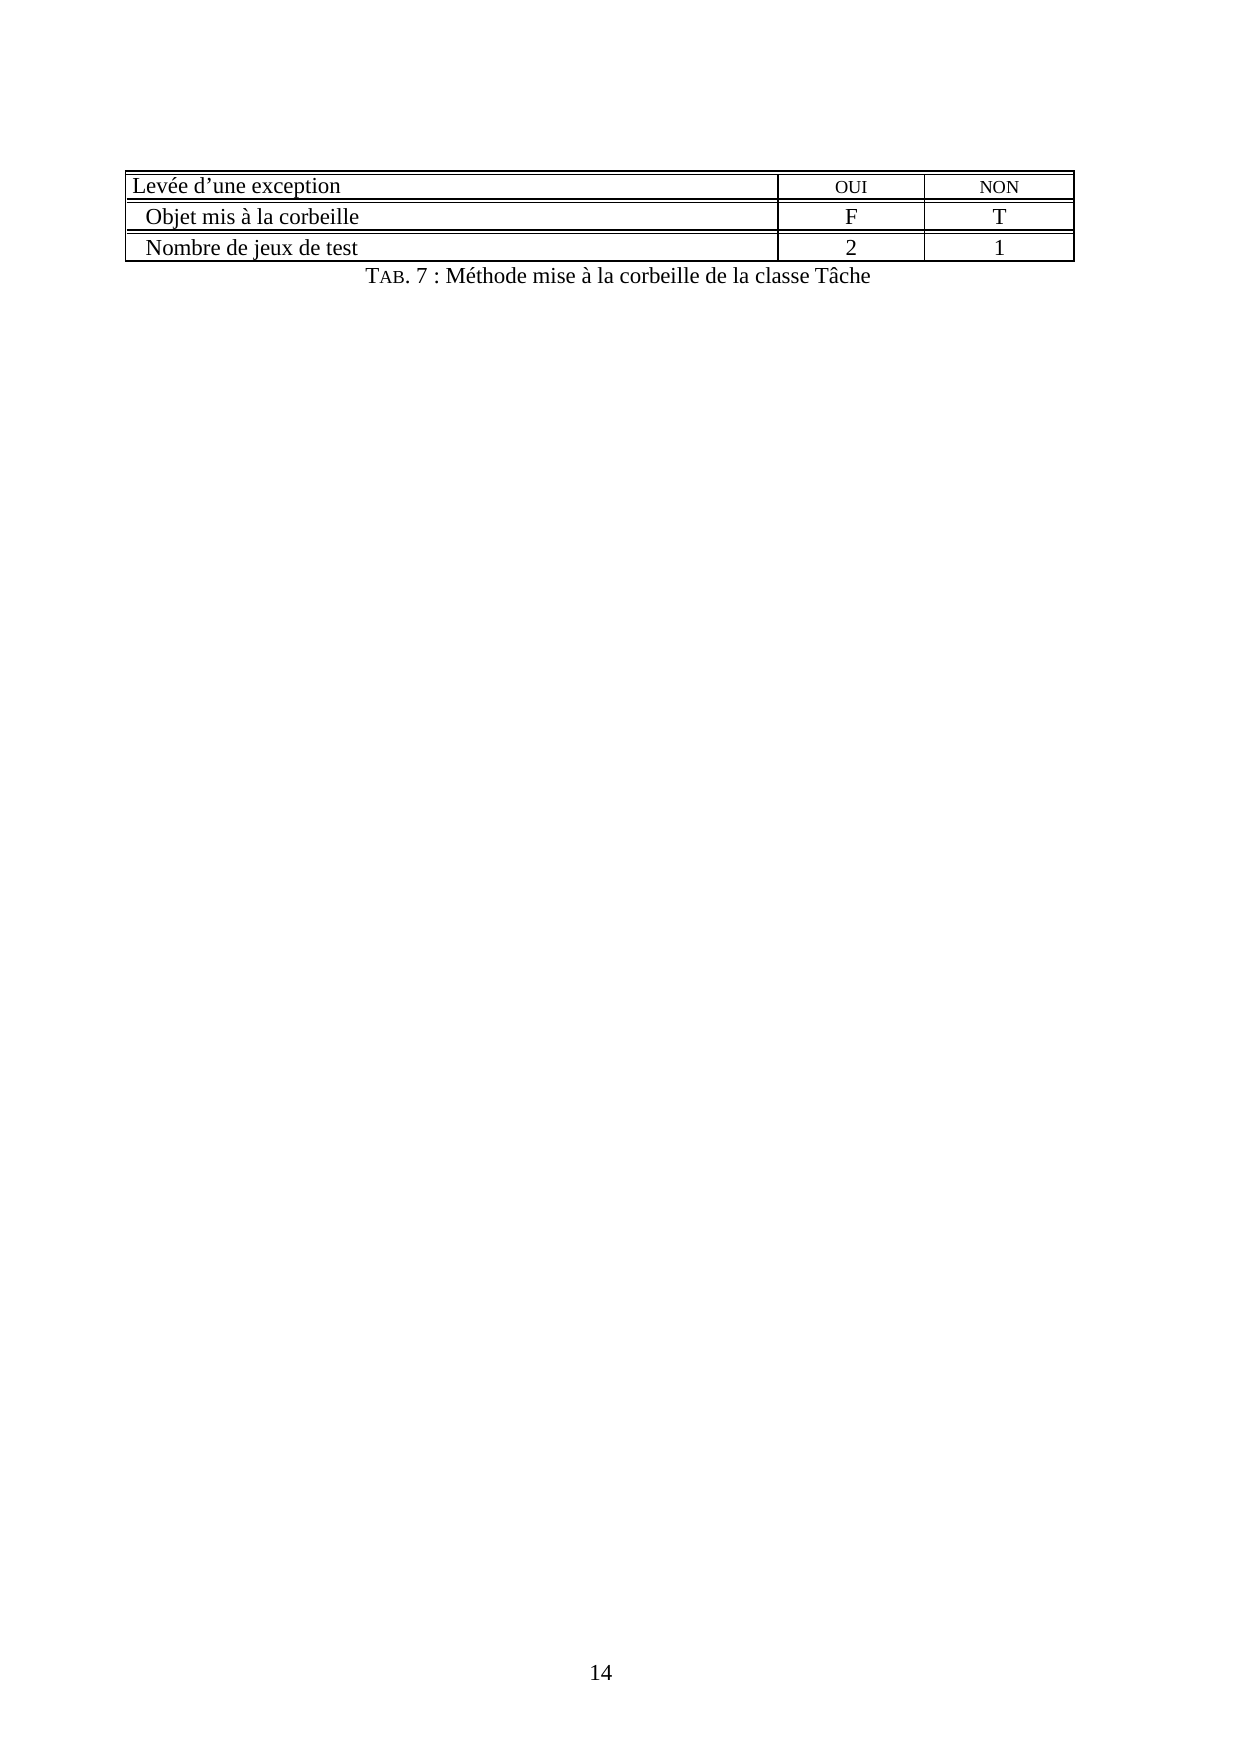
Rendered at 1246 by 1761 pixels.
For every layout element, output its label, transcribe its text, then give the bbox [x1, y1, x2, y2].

table_cell Objet mis à la corbeille [126, 203, 777, 229]
table_cell non [925, 175, 1073, 198]
table_cell Nombre de jeux de test [126, 234, 777, 260]
table_cell T [925, 203, 1073, 229]
text Tab. 7 : Méthode mise à la corbeille de la classe Tâche [126, 262, 1075, 288]
table_cell 1 [925, 234, 1073, 260]
table_cell F [779, 203, 924, 229]
table_cell oui [779, 175, 924, 198]
table_cell 2 [779, 234, 924, 260]
table_cell Levée d’une exception [126, 175, 777, 198]
